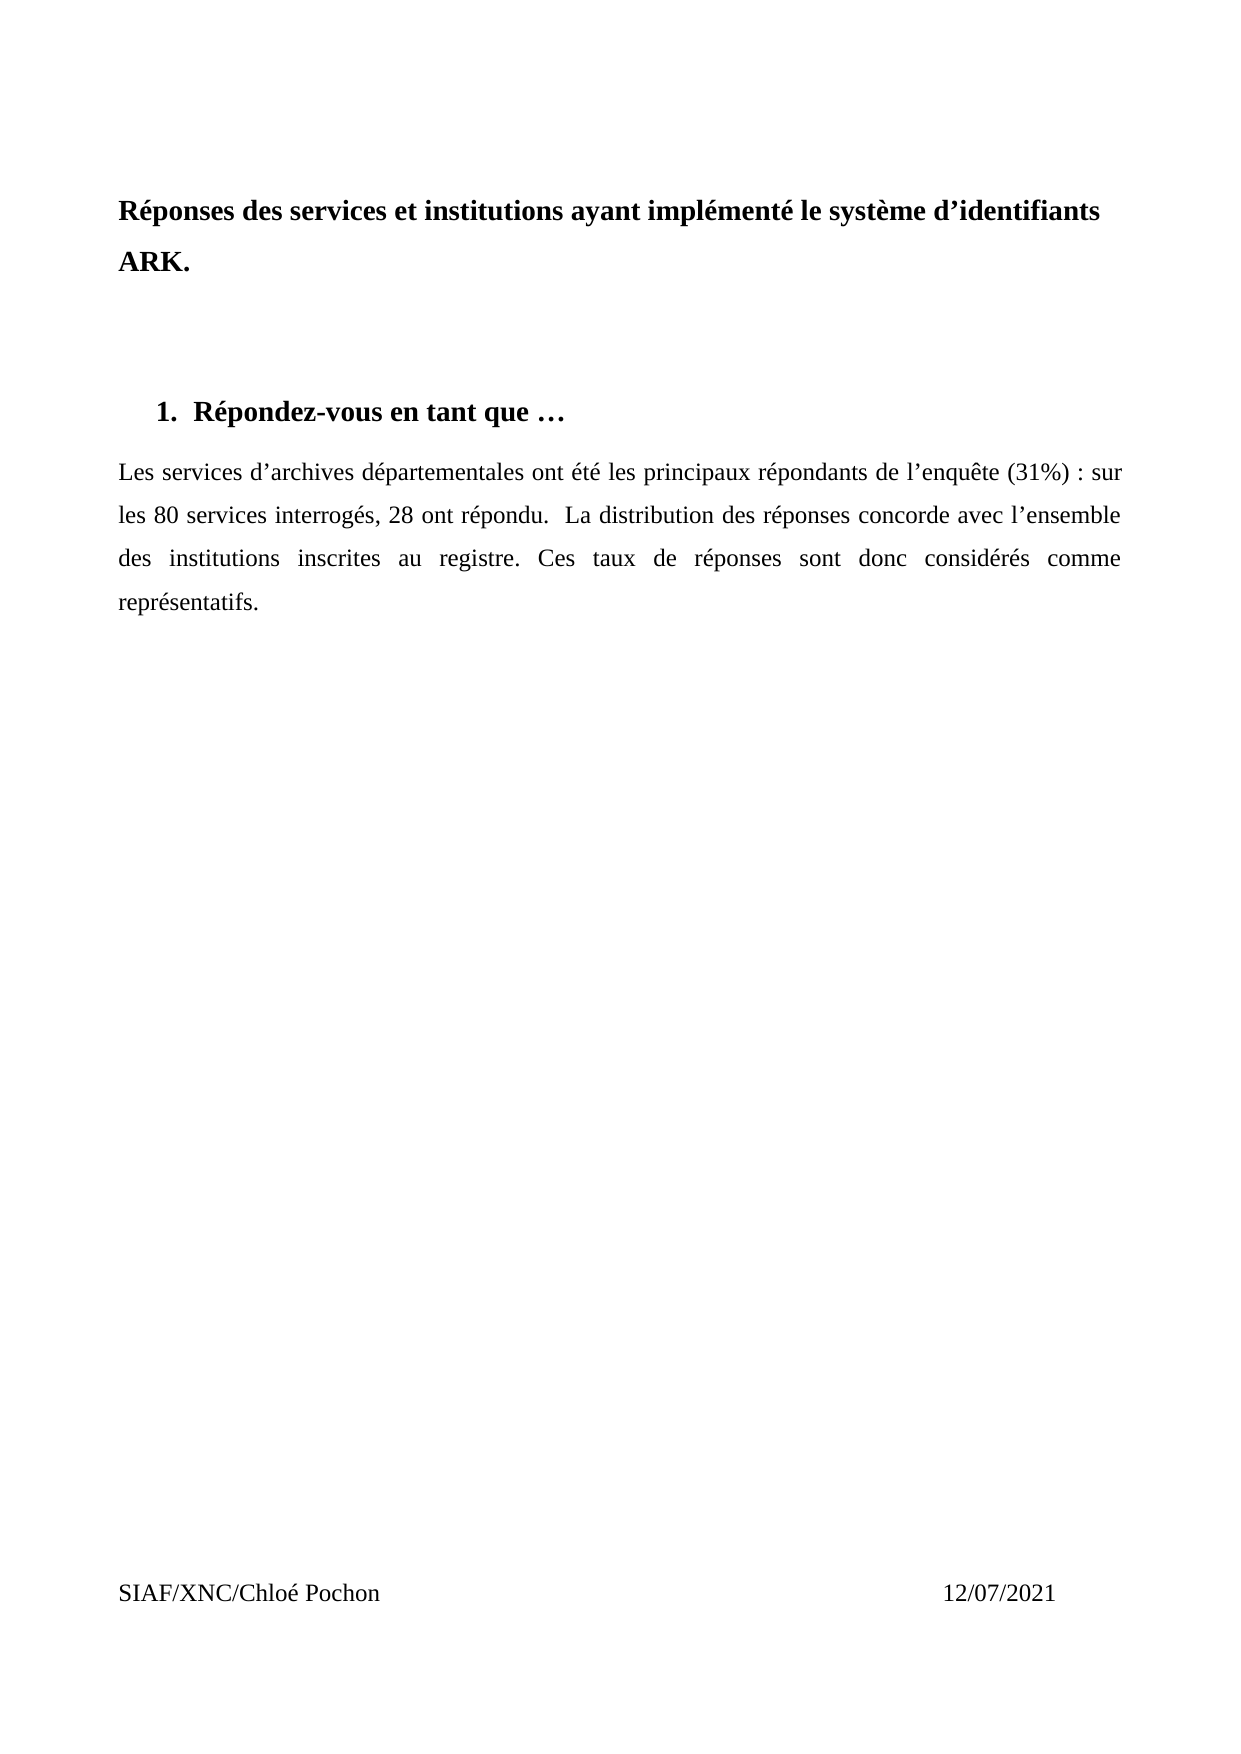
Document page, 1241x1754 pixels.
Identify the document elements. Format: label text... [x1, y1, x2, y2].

subtitle Répondez-vous en tant que … [156, 394, 1122, 428]
text Les services d’archives départementales ont été les principaux répondants de l’enquête (31%) : sur les 80 services interrogés, 28 ont répondu. La distribution des réponses concorde avec l’ensemble des institutions inscrites au registre. Ces taux de réponses sont donc considérés comme représentatifs. [118, 457, 1122, 615]
subtitle Réponses des services et institutions ayant implémenté le système d’identifiants ARK. [118, 193, 1122, 277]
